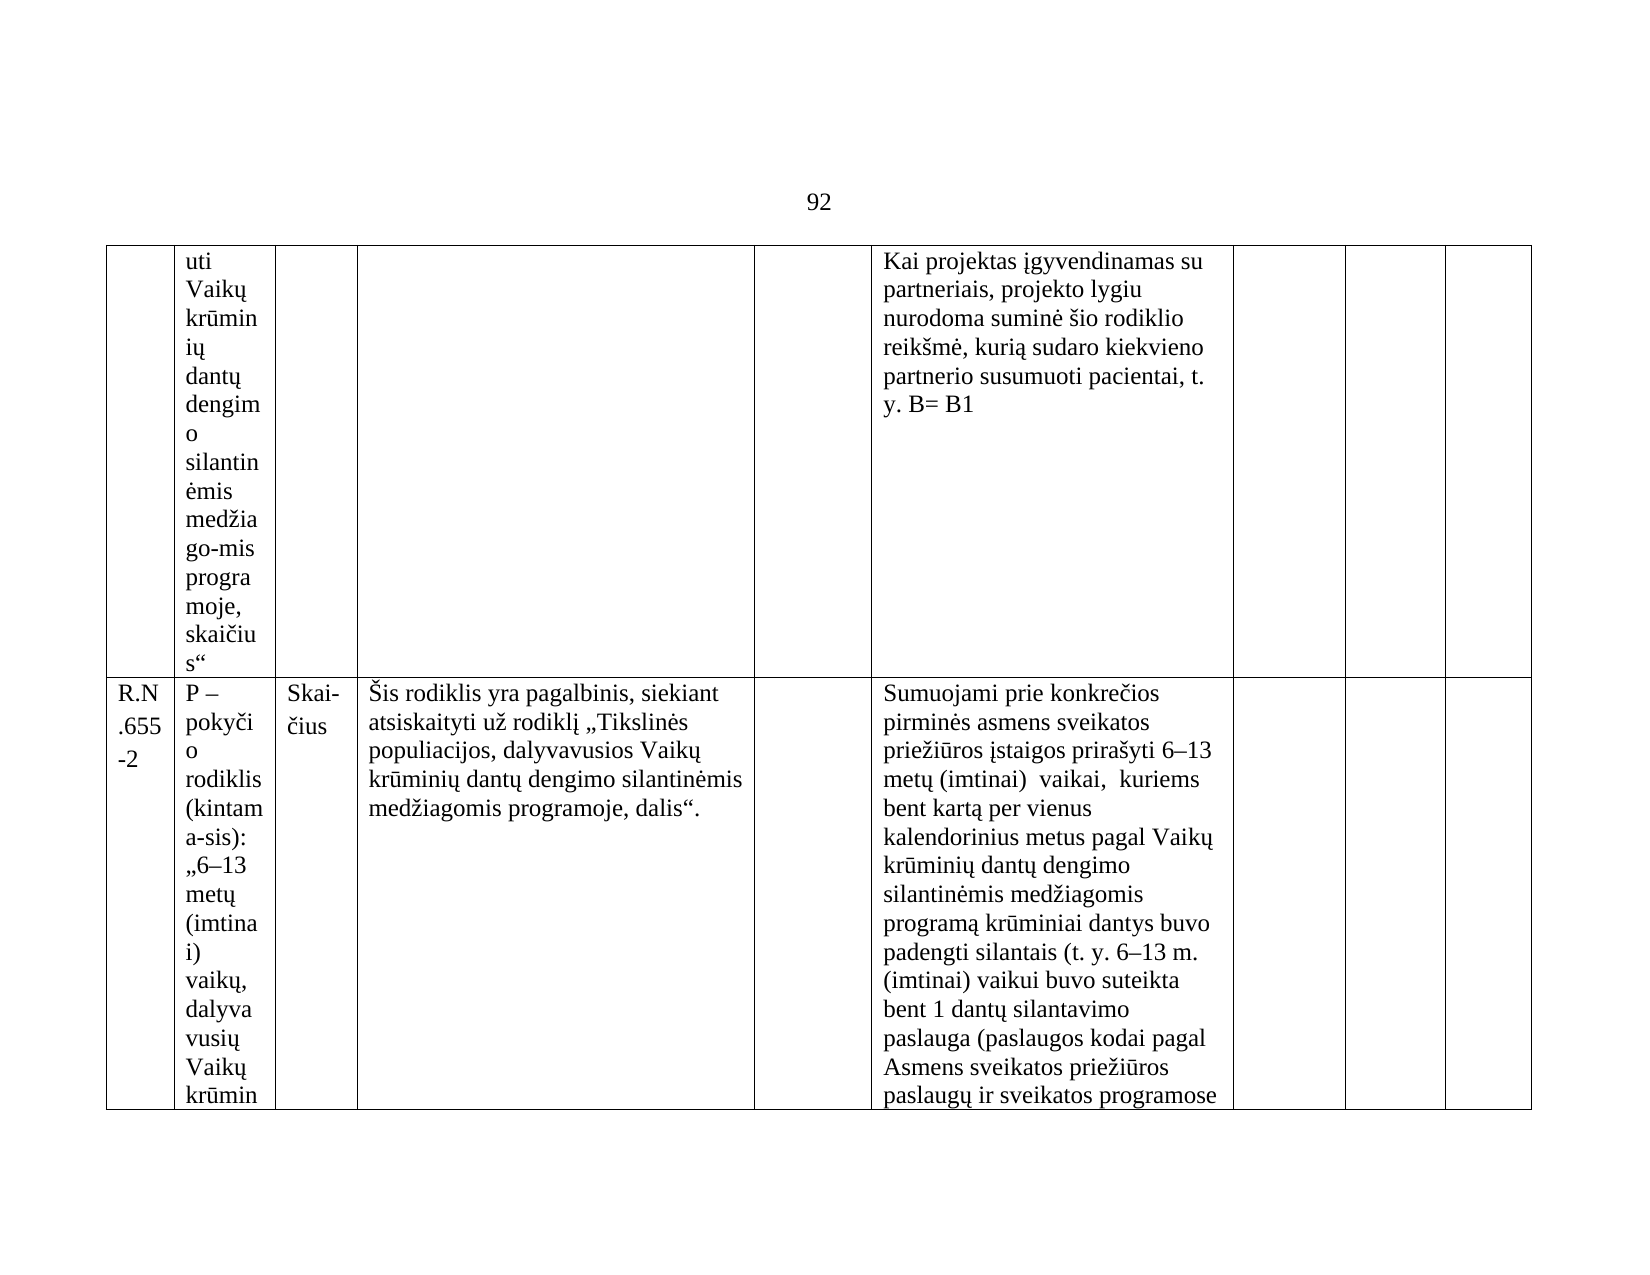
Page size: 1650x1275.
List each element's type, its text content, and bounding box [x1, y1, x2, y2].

table_cell [276, 246, 357, 677]
table_cell [755, 246, 871, 677]
table_cell [107, 246, 174, 677]
table_cell [755, 678, 871, 1109]
table_cell [1234, 246, 1345, 677]
table_cell [358, 246, 754, 677]
table_cell Sumuojami prie konkrečios pirminės asmens sveikatos priežiūros įstaigos prirašyti 6–13 metų (imtinai) vaikai, kuriems bent kartą per vienus kalendorinius metus pagal Vaikų krūminių dantų dengimo silantinėmis medžiagomis programą krūminiai dantys buvo padengti silantais (t. y. 6–13 m. (imtinai) vaikui buvo suteikta bent 1 dantų silantavimo paslauga (paslaugos kodai pagal Asmens sveikatos priežiūros paslaugų ir sveikatos programose [872, 678, 1233, 1109]
table_cell Šis rodiklis yra pagalbinis, siekiant atsiskaityti už rodiklį „Tikslinės populiacijos, dalyvavusios Vaikų krūminių dantų dengimo silantinėmis medžiagomis programoje, dalis“. [358, 678, 754, 1109]
table_cell [1346, 678, 1445, 1109]
table_cell Kai projektas įgyvendinamas su partneriais, projekto lygiu nurodoma suminė šio rodiklio reikšmė, kurią sudaro kiekvieno partnerio susumuoti pacientai, t. y. B= B1 [872, 246, 1233, 677]
table_cell R.N.655-2 [107, 678, 174, 1109]
table_cell [1446, 246, 1531, 677]
table_cell P – pokyčio rodiklis (kintama-sis): „6–13 metų (imtinai) vaikų, dalyvavusių Vaikų krūmin [175, 678, 275, 1109]
table_cell [1446, 678, 1531, 1109]
table_cell Skai-čius [276, 678, 357, 1109]
table_cell uti Vaikų krūminių dantų dengimo silantinėmis medžiago-mis programoje, skaičius“ [175, 246, 275, 677]
table_cell [1346, 246, 1445, 677]
table_cell [1234, 678, 1345, 1109]
